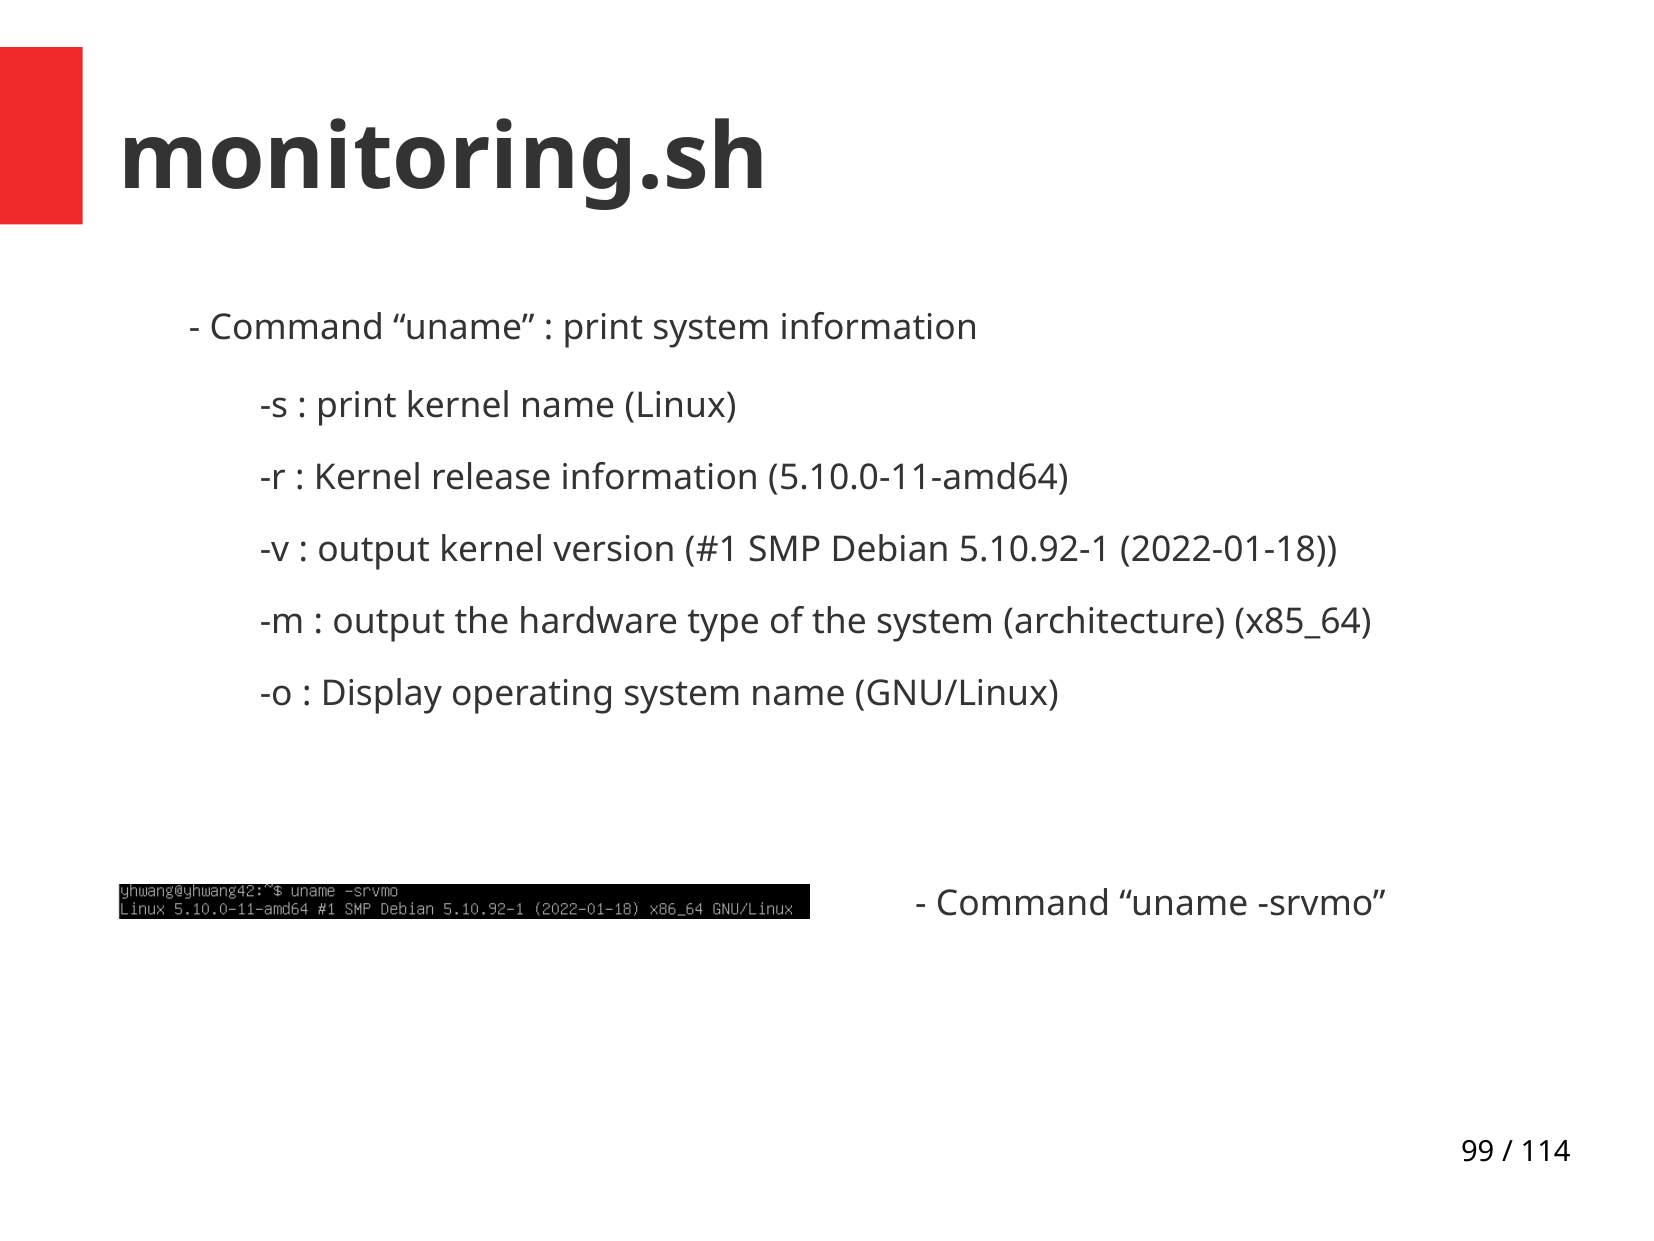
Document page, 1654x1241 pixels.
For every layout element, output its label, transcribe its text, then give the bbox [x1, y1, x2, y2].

title monitoring.sh [118, 49, 1571, 257]
list - Command “uname” : print system information -s : print kernel name (Linux) -r : Kernel release information (5.10.0-11-amd64) -v : output kernel version (#1 SMP Debian 5.10.92-1 (2022-01-18)) -m : output the hardware type of the system (architecture) (x85_64) -o : Display operating system name (GNU/Linux) [118, 301, 1536, 645]
list - Command “uname -srvmo” [844, 877, 1537, 1221]
picture [118, 884, 810, 919]
